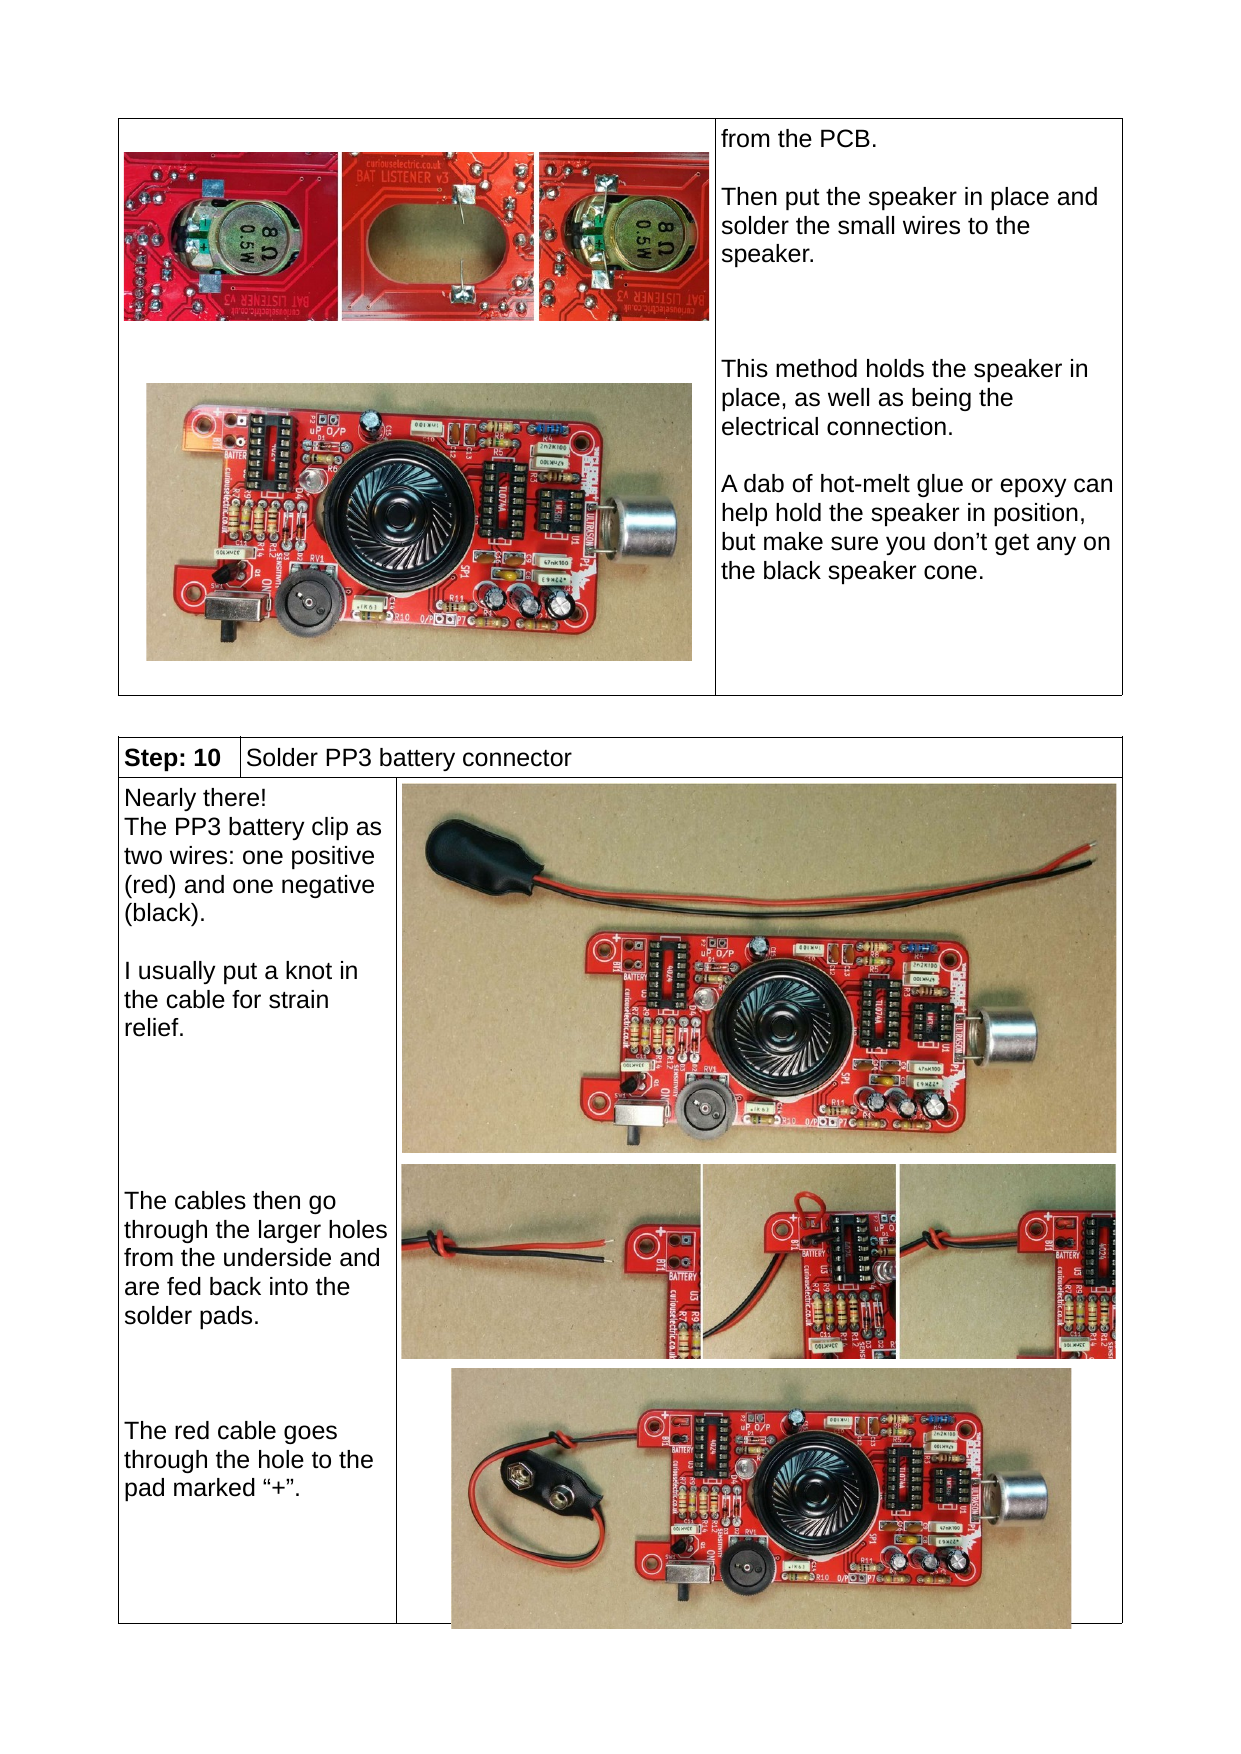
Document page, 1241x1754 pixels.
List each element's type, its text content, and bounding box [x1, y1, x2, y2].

table_cell Nearly there! The PP3 battery clip as two wires: one positive (red) and one negative (black). I usually put a knot in the cable for strain relief. The cables then go through the larger holes from the underside and are fed back into the solder pads. The red cable goes through the hole to the pad marked “+”. [119, 778, 396, 1623]
picture [123, 152, 710, 321]
table_header Step: 10 [119, 738, 240, 777]
table_cell from the PCB. Then put the speaker in place and solder the small wires to the speaker. This method holds the speaker in place, as well as being the electrical connection. A dab of hot-melt glue or epoxy can help hold the speaker in position, but make sure you don’t get any on the black speaker cone. [716, 119, 1122, 694]
table_cell [397, 778, 1122, 1623]
table_header Solder PP3 battery connector [241, 738, 1122, 777]
picture [146, 383, 692, 661]
picture [451, 1368, 1072, 1629]
table_cell [119, 119, 715, 694]
picture [402, 783, 1117, 1153]
picture [401, 1164, 1116, 1359]
